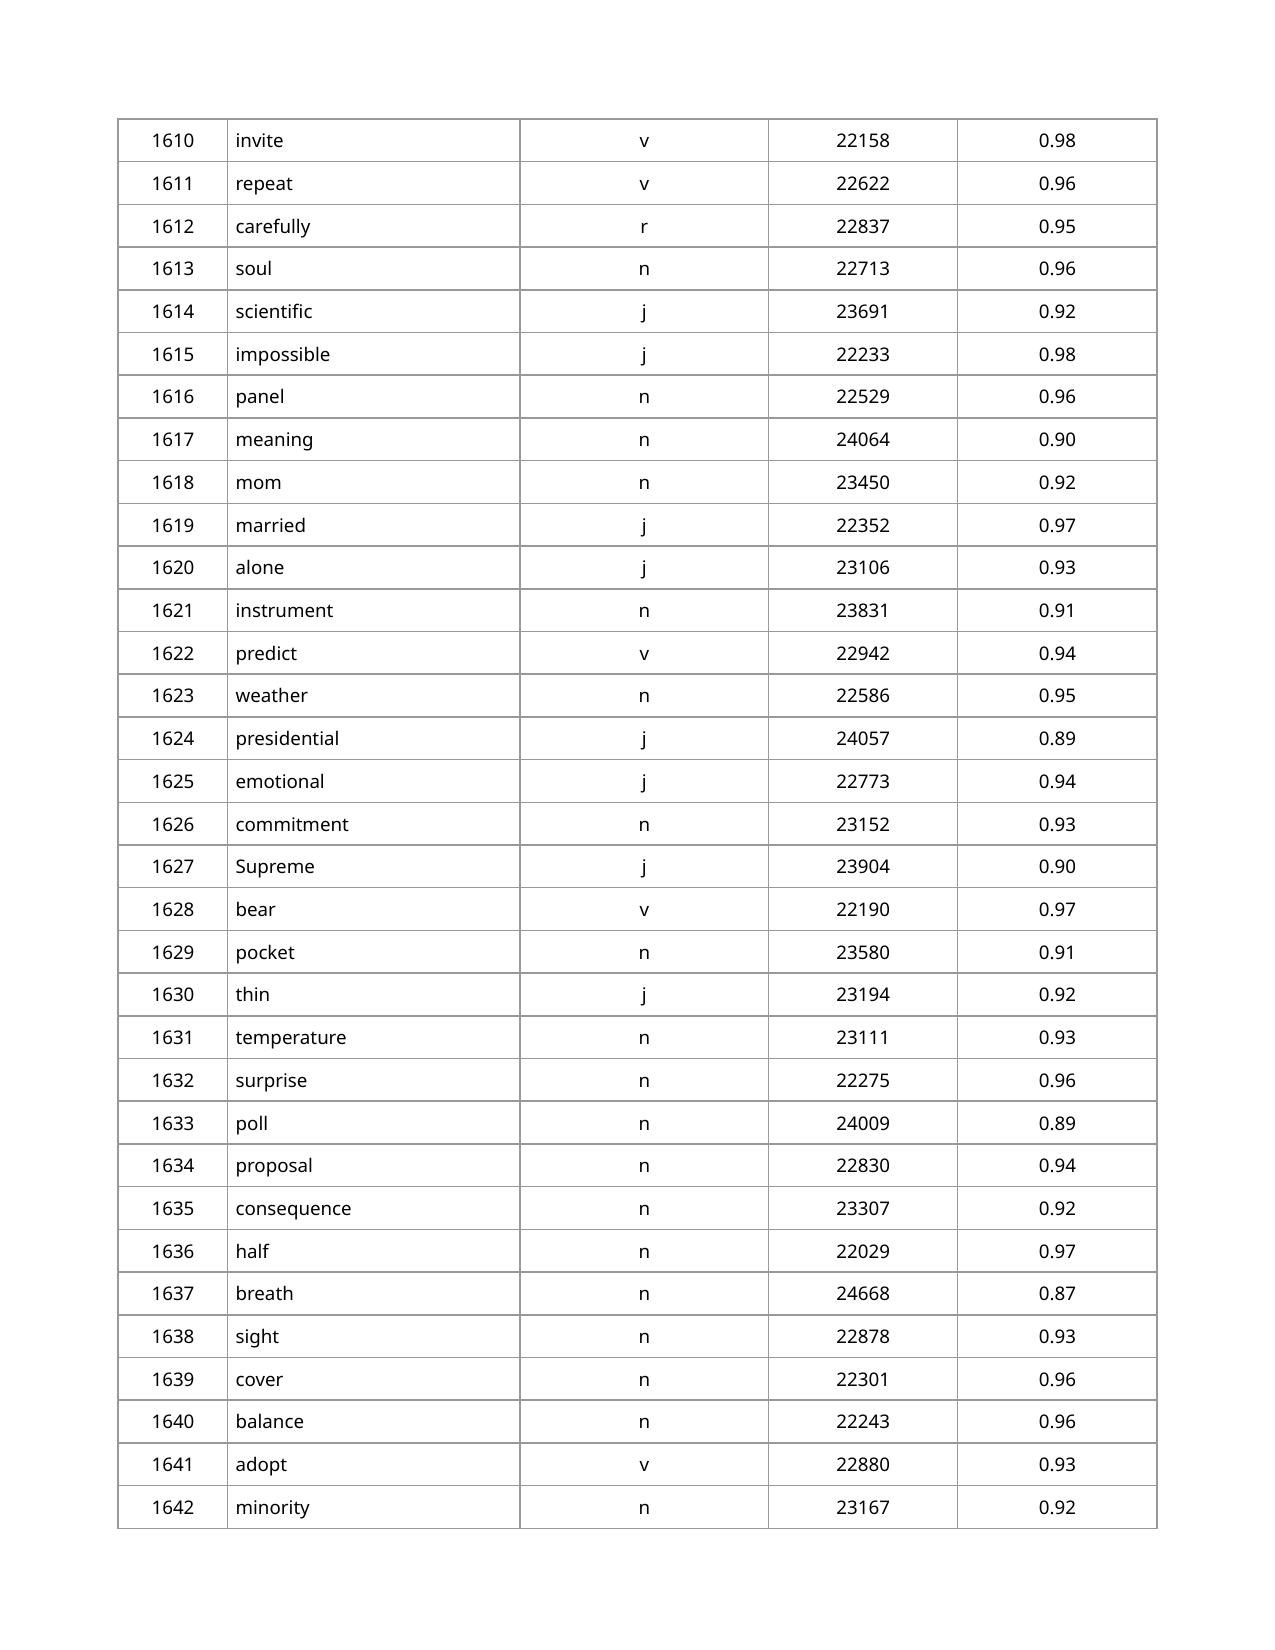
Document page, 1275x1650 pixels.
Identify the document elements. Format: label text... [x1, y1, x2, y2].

table_cell 22773 [769, 760, 957, 801]
table_cell surprise [228, 1059, 519, 1100]
table_cell 24668 [769, 1273, 957, 1314]
table_cell 0.95 [958, 675, 1156, 716]
table_cell invite [228, 120, 519, 161]
table_cell 1624 [119, 718, 227, 759]
table_cell consequence [228, 1187, 519, 1228]
table_cell 22029 [769, 1230, 957, 1271]
table_cell 1626 [119, 803, 227, 844]
table_cell temperature [228, 1017, 519, 1058]
table_cell j [521, 547, 768, 588]
table_cell j [521, 846, 768, 887]
table_cell j [521, 760, 768, 801]
table_cell 1619 [119, 504, 227, 545]
table_cell v [521, 120, 768, 161]
table_cell n [521, 675, 768, 716]
table_cell 1636 [119, 1230, 227, 1271]
table_cell 23904 [769, 846, 957, 887]
table_cell n [521, 803, 768, 844]
table_cell v [521, 632, 768, 673]
table_cell 22275 [769, 1059, 957, 1100]
table_cell 1634 [119, 1145, 227, 1186]
table_cell n [521, 1358, 768, 1399]
table_cell 0.92 [958, 1187, 1156, 1228]
table_cell panel [228, 376, 519, 417]
table_cell n [521, 376, 768, 417]
table_cell carefully [228, 205, 519, 246]
table_cell scientific [228, 291, 519, 332]
table_cell 1628 [119, 888, 227, 929]
table_cell 1621 [119, 590, 227, 631]
table_cell 0.96 [958, 1358, 1156, 1399]
table_cell 1614 [119, 291, 227, 332]
table_cell sight [228, 1316, 519, 1357]
table_cell v [521, 1444, 768, 1485]
table_cell 24064 [769, 419, 957, 460]
table_cell 0.92 [958, 974, 1156, 1015]
table_cell soul [228, 248, 519, 289]
table_cell proposal [228, 1145, 519, 1186]
table_cell 23831 [769, 590, 957, 631]
table_cell n [521, 931, 768, 972]
table_cell 0.97 [958, 888, 1156, 929]
table_cell 1617 [119, 419, 227, 460]
table_cell n [521, 1273, 768, 1314]
table_cell 22878 [769, 1316, 957, 1357]
table_cell 0.93 [958, 1444, 1156, 1485]
table_cell n [521, 1486, 768, 1527]
table_cell 23691 [769, 291, 957, 332]
table_cell thin [228, 974, 519, 1015]
table_cell 0.96 [958, 162, 1156, 203]
table_cell alone [228, 547, 519, 588]
table_cell bear [228, 888, 519, 929]
table_cell n [521, 1401, 768, 1442]
table_cell 23152 [769, 803, 957, 844]
table_cell 1627 [119, 846, 227, 887]
table_cell 22880 [769, 1444, 957, 1485]
table_cell 22529 [769, 376, 957, 417]
table_cell 1613 [119, 248, 227, 289]
table_cell 22942 [769, 632, 957, 673]
table_cell n [521, 1187, 768, 1228]
table_cell 0.91 [958, 590, 1156, 631]
table_cell j [521, 974, 768, 1015]
table_cell 0.96 [958, 1059, 1156, 1100]
table_cell balance [228, 1401, 519, 1442]
table_cell 0.94 [958, 1145, 1156, 1186]
table_cell 1641 [119, 1444, 227, 1485]
table_cell 22243 [769, 1401, 957, 1442]
table_cell 0.93 [958, 547, 1156, 588]
table_cell r [521, 205, 768, 246]
table_cell n [521, 1102, 768, 1143]
table_cell breath [228, 1273, 519, 1314]
table_cell 1616 [119, 376, 227, 417]
table_cell 0.90 [958, 419, 1156, 460]
table_cell 1625 [119, 760, 227, 801]
table_cell 0.95 [958, 205, 1156, 246]
table_cell weather [228, 675, 519, 716]
table_cell 23167 [769, 1486, 957, 1527]
table_cell 0.89 [958, 1102, 1156, 1143]
table_cell n [521, 1316, 768, 1357]
table_cell 22233 [769, 333, 957, 374]
table_cell pocket [228, 931, 519, 972]
table_cell 1640 [119, 1401, 227, 1442]
table_cell emotional [228, 760, 519, 801]
table_cell 1611 [119, 162, 227, 203]
table_cell 0.91 [958, 931, 1156, 972]
table_cell predict [228, 632, 519, 673]
table_cell n [521, 1059, 768, 1100]
table_cell repeat [228, 162, 519, 203]
table_cell n [521, 461, 768, 502]
table_cell 1631 [119, 1017, 227, 1058]
table_cell n [521, 419, 768, 460]
table_cell 0.92 [958, 461, 1156, 502]
table_cell poll [228, 1102, 519, 1143]
table_cell commitment [228, 803, 519, 844]
table_cell 22837 [769, 205, 957, 246]
table_cell 23580 [769, 931, 957, 972]
table_cell 1612 [119, 205, 227, 246]
table_cell married [228, 504, 519, 545]
table_cell 1639 [119, 1358, 227, 1399]
table_cell 22352 [769, 504, 957, 545]
table_cell 1618 [119, 461, 227, 502]
table_cell j [521, 291, 768, 332]
table_cell 1622 [119, 632, 227, 673]
table_cell 1620 [119, 547, 227, 588]
table_cell n [521, 1145, 768, 1186]
table_cell meaning [228, 419, 519, 460]
table_cell n [521, 248, 768, 289]
table_cell presidential [228, 718, 519, 759]
table_cell 1635 [119, 1187, 227, 1228]
table_cell 1623 [119, 675, 227, 716]
table_cell 0.96 [958, 248, 1156, 289]
table_cell impossible [228, 333, 519, 374]
table_cell 0.98 [958, 333, 1156, 374]
table_cell 1637 [119, 1273, 227, 1314]
table_cell 23111 [769, 1017, 957, 1058]
table_cell 0.93 [958, 1316, 1156, 1357]
table_cell Supreme [228, 846, 519, 887]
table_cell 1615 [119, 333, 227, 374]
table_cell v [521, 888, 768, 929]
table_cell n [521, 1230, 768, 1271]
table_cell 1638 [119, 1316, 227, 1357]
table_cell adopt [228, 1444, 519, 1485]
table_cell 22158 [769, 120, 957, 161]
table_cell 0.89 [958, 718, 1156, 759]
table_cell 1632 [119, 1059, 227, 1100]
table_cell 0.92 [958, 291, 1156, 332]
table_cell 0.94 [958, 760, 1156, 801]
table_cell n [521, 590, 768, 631]
table_cell mom [228, 461, 519, 502]
table_cell n [521, 1017, 768, 1058]
table_cell 0.97 [958, 504, 1156, 545]
table_cell 0.93 [958, 803, 1156, 844]
table_cell v [521, 162, 768, 203]
table_cell 0.92 [958, 1486, 1156, 1527]
table_cell 22713 [769, 248, 957, 289]
table_cell 0.90 [958, 846, 1156, 887]
table_cell cover [228, 1358, 519, 1399]
table_cell 0.94 [958, 632, 1156, 673]
table_cell 0.98 [958, 120, 1156, 161]
table_cell 22830 [769, 1145, 957, 1186]
table_cell 0.87 [958, 1273, 1156, 1314]
table_cell 0.97 [958, 1230, 1156, 1271]
table_cell 0.93 [958, 1017, 1156, 1058]
table_cell 1610 [119, 120, 227, 161]
table_cell 1629 [119, 931, 227, 972]
table_cell 0.96 [958, 1401, 1156, 1442]
table_cell 23450 [769, 461, 957, 502]
table_cell 23194 [769, 974, 957, 1015]
table_cell instrument [228, 590, 519, 631]
table_cell 22190 [769, 888, 957, 929]
table_cell j [521, 333, 768, 374]
table_cell 1633 [119, 1102, 227, 1143]
table_cell 24009 [769, 1102, 957, 1143]
table_cell 22622 [769, 162, 957, 203]
table_cell 23307 [769, 1187, 957, 1228]
table_cell 24057 [769, 718, 957, 759]
table_cell 23106 [769, 547, 957, 588]
table_cell 22301 [769, 1358, 957, 1399]
table_cell 1642 [119, 1486, 227, 1527]
table_cell 22586 [769, 675, 957, 716]
table_cell half [228, 1230, 519, 1271]
table_cell 1630 [119, 974, 227, 1015]
table_cell j [521, 718, 768, 759]
table_cell minority [228, 1486, 519, 1527]
table_cell j [521, 504, 768, 545]
table_cell 0.96 [958, 376, 1156, 417]
